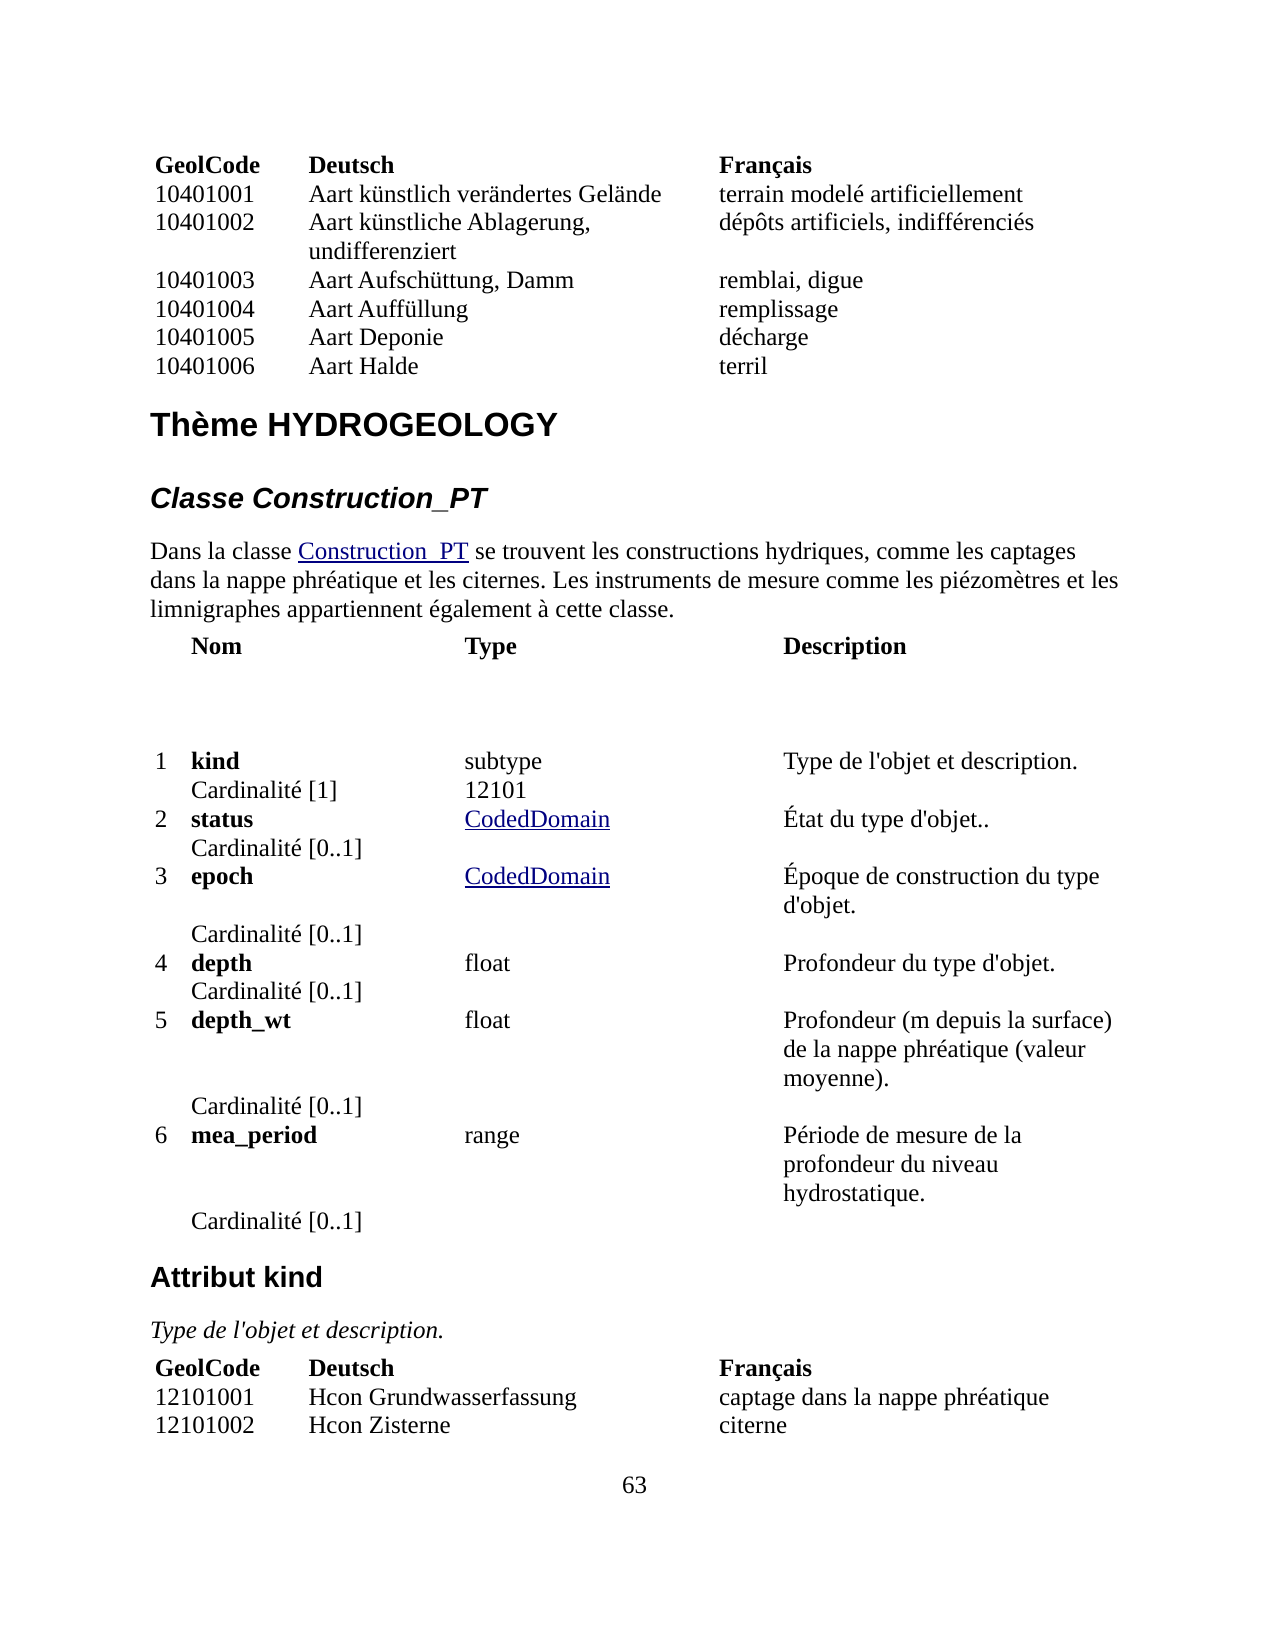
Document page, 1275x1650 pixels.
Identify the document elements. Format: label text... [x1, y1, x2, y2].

subtitle Classe Construction_PT [150, 481, 1125, 515]
table_cell 2 [150, 804, 186, 833]
table_cell 5 [150, 1005, 186, 1091]
table_cell range [460, 1120, 779, 1206]
table_cell CodedDomain [460, 804, 779, 833]
table_cell terrain modelé artificiellement [714, 179, 1125, 207]
subtitle Attribut kind [150, 1260, 1125, 1294]
table_cell 10401004 [150, 294, 304, 322]
table_cell remblai, digue [714, 265, 1125, 294]
table_cell Cardinalité [1] [186, 775, 460, 804]
table_header Français [714, 150, 1125, 179]
table_cell [779, 1206, 1125, 1235]
table_cell kind [186, 746, 460, 775]
table_cell [779, 1091, 1125, 1120]
table_cell Aart Auffüllung [304, 294, 714, 322]
subtitle Thème HYDROGEOLOGY [150, 405, 1125, 444]
table_cell 12101001 [150, 1382, 304, 1410]
table_cell [779, 775, 1125, 804]
table_cell 6 [150, 1120, 186, 1206]
table_cell [150, 1091, 186, 1120]
table_cell 3 [150, 861, 186, 919]
table_cell mea_period [186, 1120, 460, 1206]
text Type de l'objet et description. [150, 1315, 1125, 1344]
table_cell float [460, 948, 779, 976]
table_cell terril [714, 351, 1125, 380]
table_header Type [460, 631, 779, 746]
table_cell 10401003 [150, 265, 304, 294]
table_cell Cardinalité [0..1] [186, 1091, 460, 1120]
table_header GeolCode [150, 150, 304, 179]
table_cell 1 [150, 746, 186, 775]
table_cell Cardinalité [0..1] [186, 1206, 460, 1235]
table_cell 12101002 [150, 1410, 304, 1439]
table_cell [150, 919, 186, 948]
table_cell subtype [460, 746, 779, 775]
table_cell 4 [150, 948, 186, 976]
table_cell depth_wt [186, 1005, 460, 1091]
table_header Français [714, 1353, 1125, 1382]
table_cell Période de mesure de la profondeur du niveau hydrostatique. [779, 1120, 1125, 1206]
table_cell Hcon Grundwasserfassung [304, 1382, 714, 1410]
table_cell [460, 1091, 779, 1120]
table_cell [150, 976, 186, 1005]
table_cell Aart Deponie [304, 323, 714, 351]
table_cell 10401001 [150, 179, 304, 207]
table_cell [779, 976, 1125, 1005]
table_cell [460, 1206, 779, 1235]
table_cell [460, 919, 779, 948]
table_cell Aart Aufschüttung, Damm [304, 265, 714, 294]
table_cell Type de l'objet et description. [779, 746, 1125, 775]
table_cell [150, 1206, 186, 1235]
table_cell [779, 833, 1125, 861]
table_cell captage dans la nappe phréatique [714, 1382, 1125, 1410]
table_cell Cardinalité [0..1] [186, 919, 460, 948]
table_cell Aart künstlich verändertes Gelände [304, 179, 714, 207]
table_cell remplissage [714, 294, 1125, 322]
table_header Nom [186, 631, 460, 746]
table_cell epoch [186, 861, 460, 919]
table_cell depth [186, 948, 460, 976]
table_cell Profondeur (m depuis la surface) de la nappe phréatique (valeur moyenne). [779, 1005, 1125, 1091]
table_cell 10401006 [150, 351, 304, 380]
table_cell [779, 919, 1125, 948]
table_cell Cardinalité [0..1] [186, 976, 460, 1005]
table_cell Cardinalité [0..1] [186, 833, 460, 861]
table_cell Aart künstliche Ablagerung, undifferenziert [304, 208, 714, 265]
table_cell [150, 833, 186, 861]
table_cell [460, 976, 779, 1005]
table_cell [150, 775, 186, 804]
table_header Deutsch [304, 150, 714, 179]
table_cell [460, 833, 779, 861]
table_cell Époque de construction du type d'objet. [779, 861, 1125, 919]
table_cell 12101 [460, 775, 779, 804]
table_header [150, 631, 186, 746]
table_cell État du type d'objet.. [779, 804, 1125, 833]
table_cell CodedDomain [460, 861, 779, 919]
table_cell float [460, 1005, 779, 1091]
table_cell status [186, 804, 460, 833]
table_header GeolCode [150, 1353, 304, 1382]
table_header Description [779, 631, 1125, 746]
table_cell 10401005 [150, 323, 304, 351]
text Dans la classe Construction_PT se trouvent les constructions hydriques, comme les captages dans la nappe phréatique et les citernes. Les instruments de mesure comme les piézomètres et les limnigraphes appartiennent également à cette classe. [150, 536, 1125, 622]
table_cell 10401002 [150, 208, 304, 265]
table_cell décharge [714, 323, 1125, 351]
table_cell citerne [714, 1410, 1125, 1439]
table_cell dépôts artificiels, indifférenciés [714, 208, 1125, 265]
table_header Deutsch [304, 1353, 714, 1382]
table_cell Aart Halde [304, 351, 714, 380]
table_cell Hcon Zisterne [304, 1410, 714, 1439]
table_cell Profondeur du type d'objet. [779, 948, 1125, 976]
